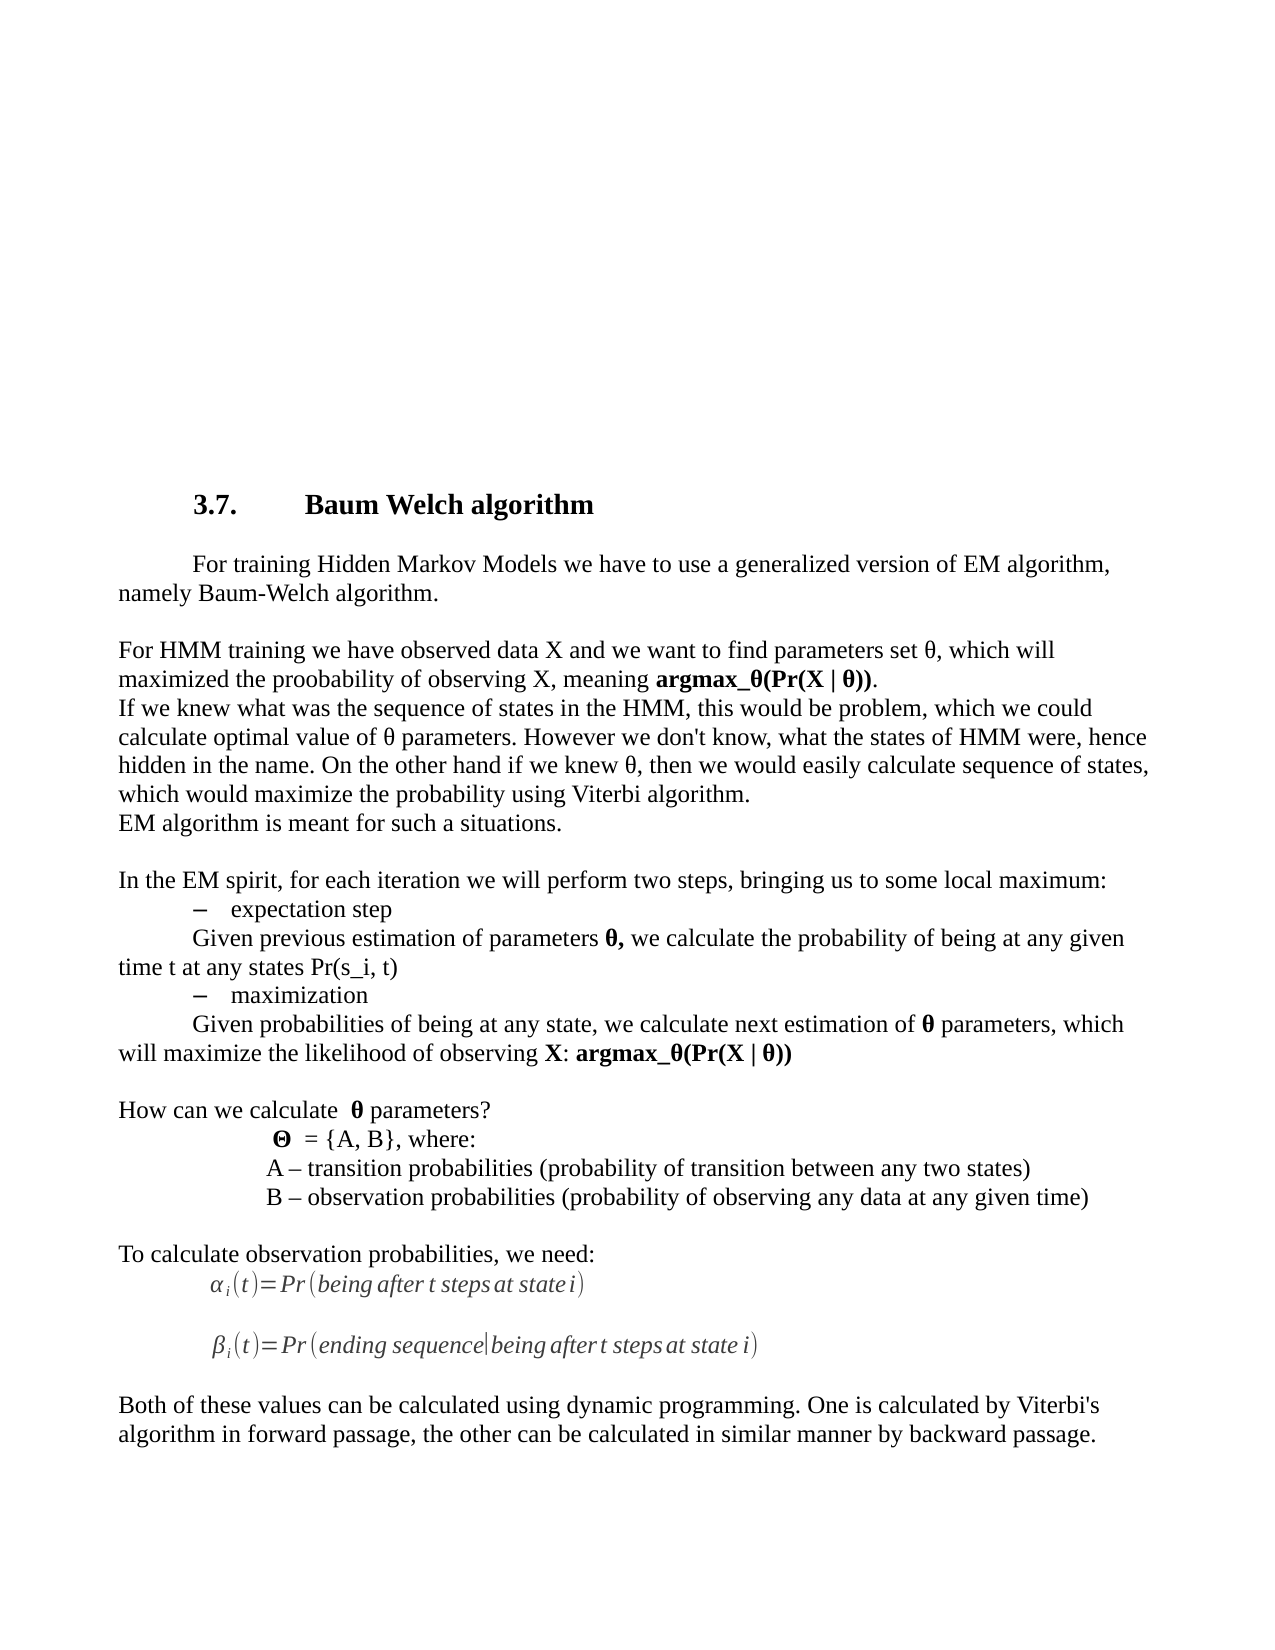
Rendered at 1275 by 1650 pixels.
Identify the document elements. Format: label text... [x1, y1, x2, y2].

text In the EM spirit, for each iteration we will perform two steps, bringing us to some local maximum: [118, 866, 1157, 894]
text EM algorithm is meant for such a situations. [118, 808, 1157, 837]
list maximization [193, 981, 1157, 1009]
text For HMM training we have observed data X and we want to find parameters set θ, which will maximized the proobability of observing X, meaning argmax_θ(Pr(X | θ)). [118, 636, 1157, 693]
text Given probabilities of being at any state, we calculate next estimation of θ parameters, which will maximize the likelihood of observing X: argmax_θ(Pr(X | θ)) [118, 1009, 1157, 1067]
text Both of these values can be calculated using dynamic programming. One is calculated by Viterbi's algorithm in forward passage, the other can be calculated in similar manner by backward passage. [118, 1391, 1157, 1448]
text A – transition probabilities (probability of transition between any two states) [118, 1153, 1157, 1182]
list expectation step [193, 894, 1157, 923]
text B – observation probabilities (probability of observing any data at any given time) [118, 1182, 1157, 1211]
text To calculate observation probabilities, we need: [118, 1239, 1157, 1268]
text How can we calculate θ parameters? [118, 1096, 1157, 1124]
text For training Hidden Markov Models we have to use a generalized version of EM algorithm, namely Baum-Welch algorithm. [118, 549, 1157, 607]
list Baum Welch algorithm [193, 487, 1157, 521]
text Given previous estimation of parameters θ, we calculate the probability of being at any given time t at any states Pr(s_i, t) [118, 923, 1157, 981]
text If we knew what was the sequence of states in the HMM, this would be problem, which we could calculate optimal value of θ parameters. However we don't know, what the states of HMM were, hence hidden in the name. On the other hand if we knew θ, then we would easily calculate sequence of states, which would maximize the probability using Viterbi algorithm. [118, 693, 1157, 808]
text Θ = {A, B}, where: [118, 1124, 1157, 1153]
